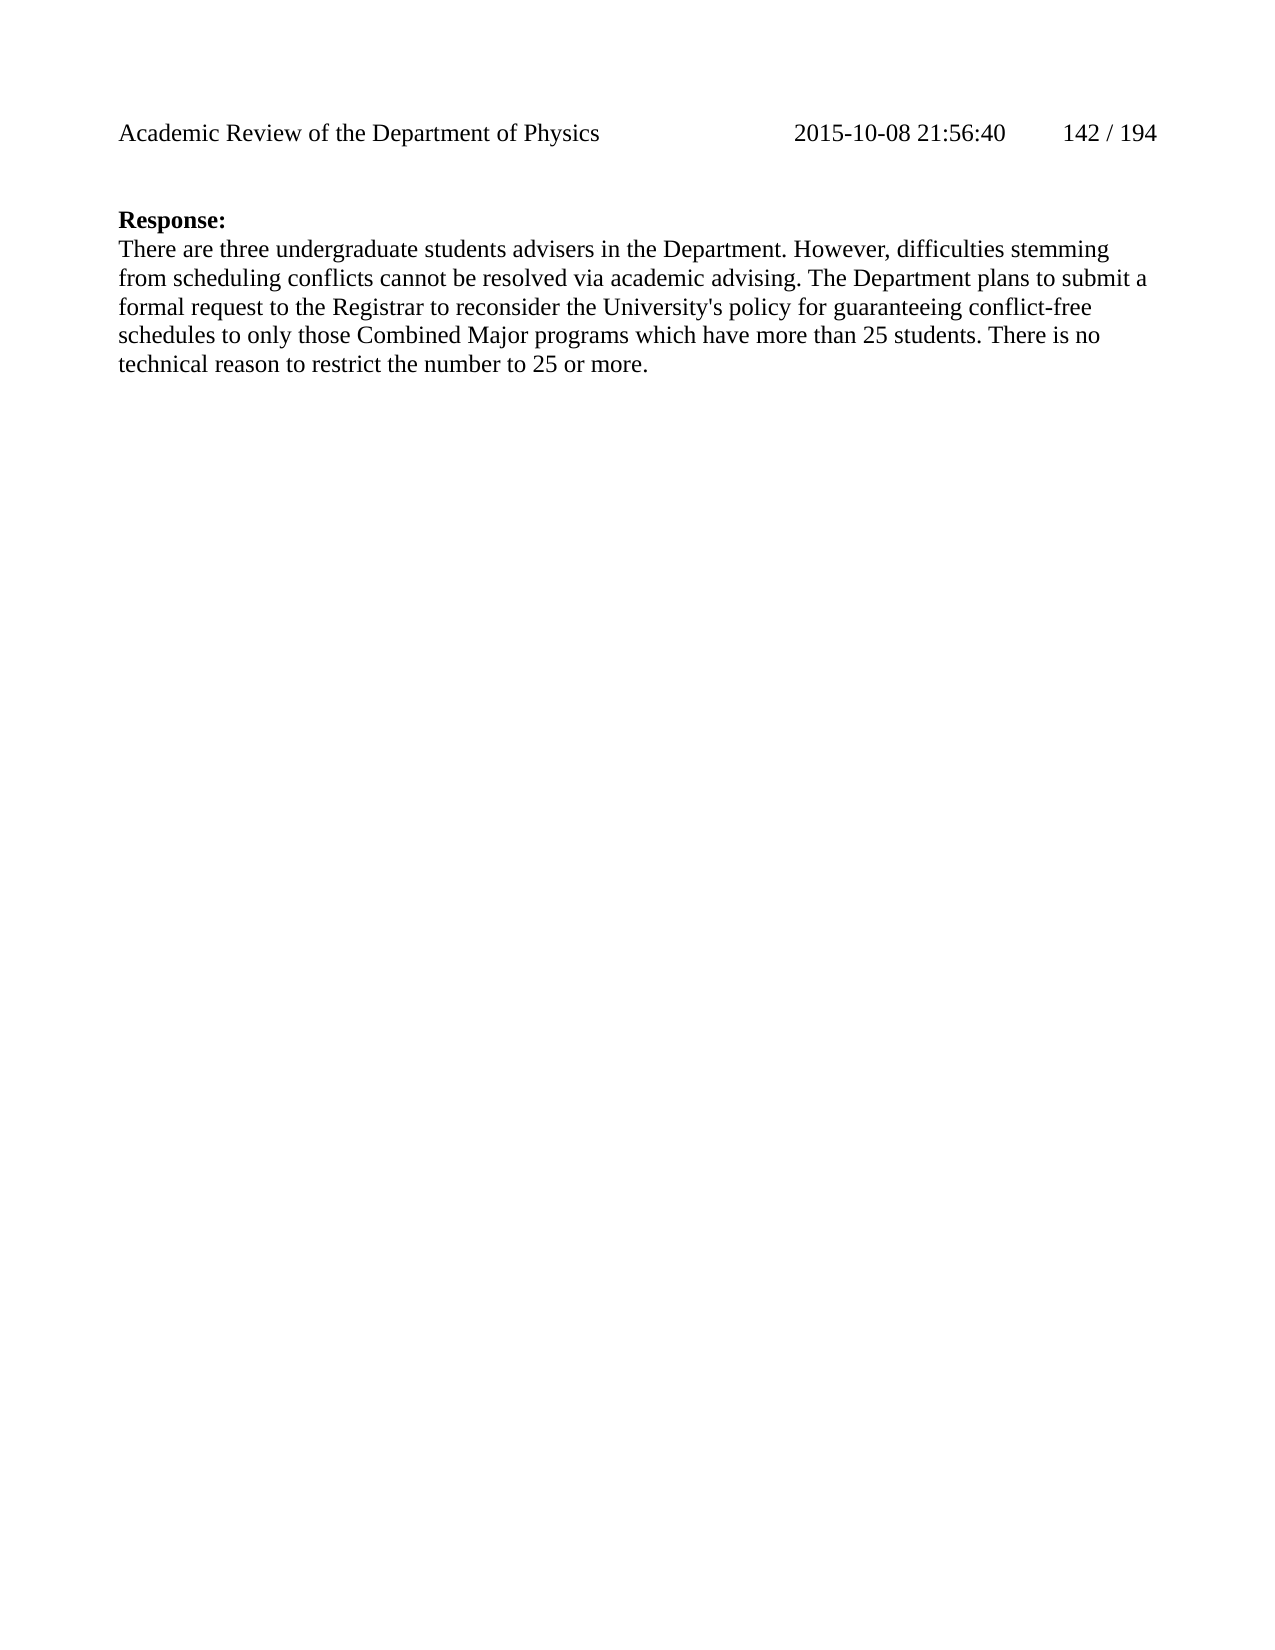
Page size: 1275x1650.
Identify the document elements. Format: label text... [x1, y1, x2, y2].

text Response: [118, 206, 1157, 234]
text There are three undergraduate students advisers in the Department. However, difficulties stemming from scheduling conflicts cannot be resolved via academic advising. The Department plans to submit a formal request to the Registrar to reconsider the University's policy for guaranteeing conflict-free schedules to only those Combined Major programs which have more than 25 students. There is no technical reason to restrict the number to 25 or more. [118, 234, 1157, 378]
